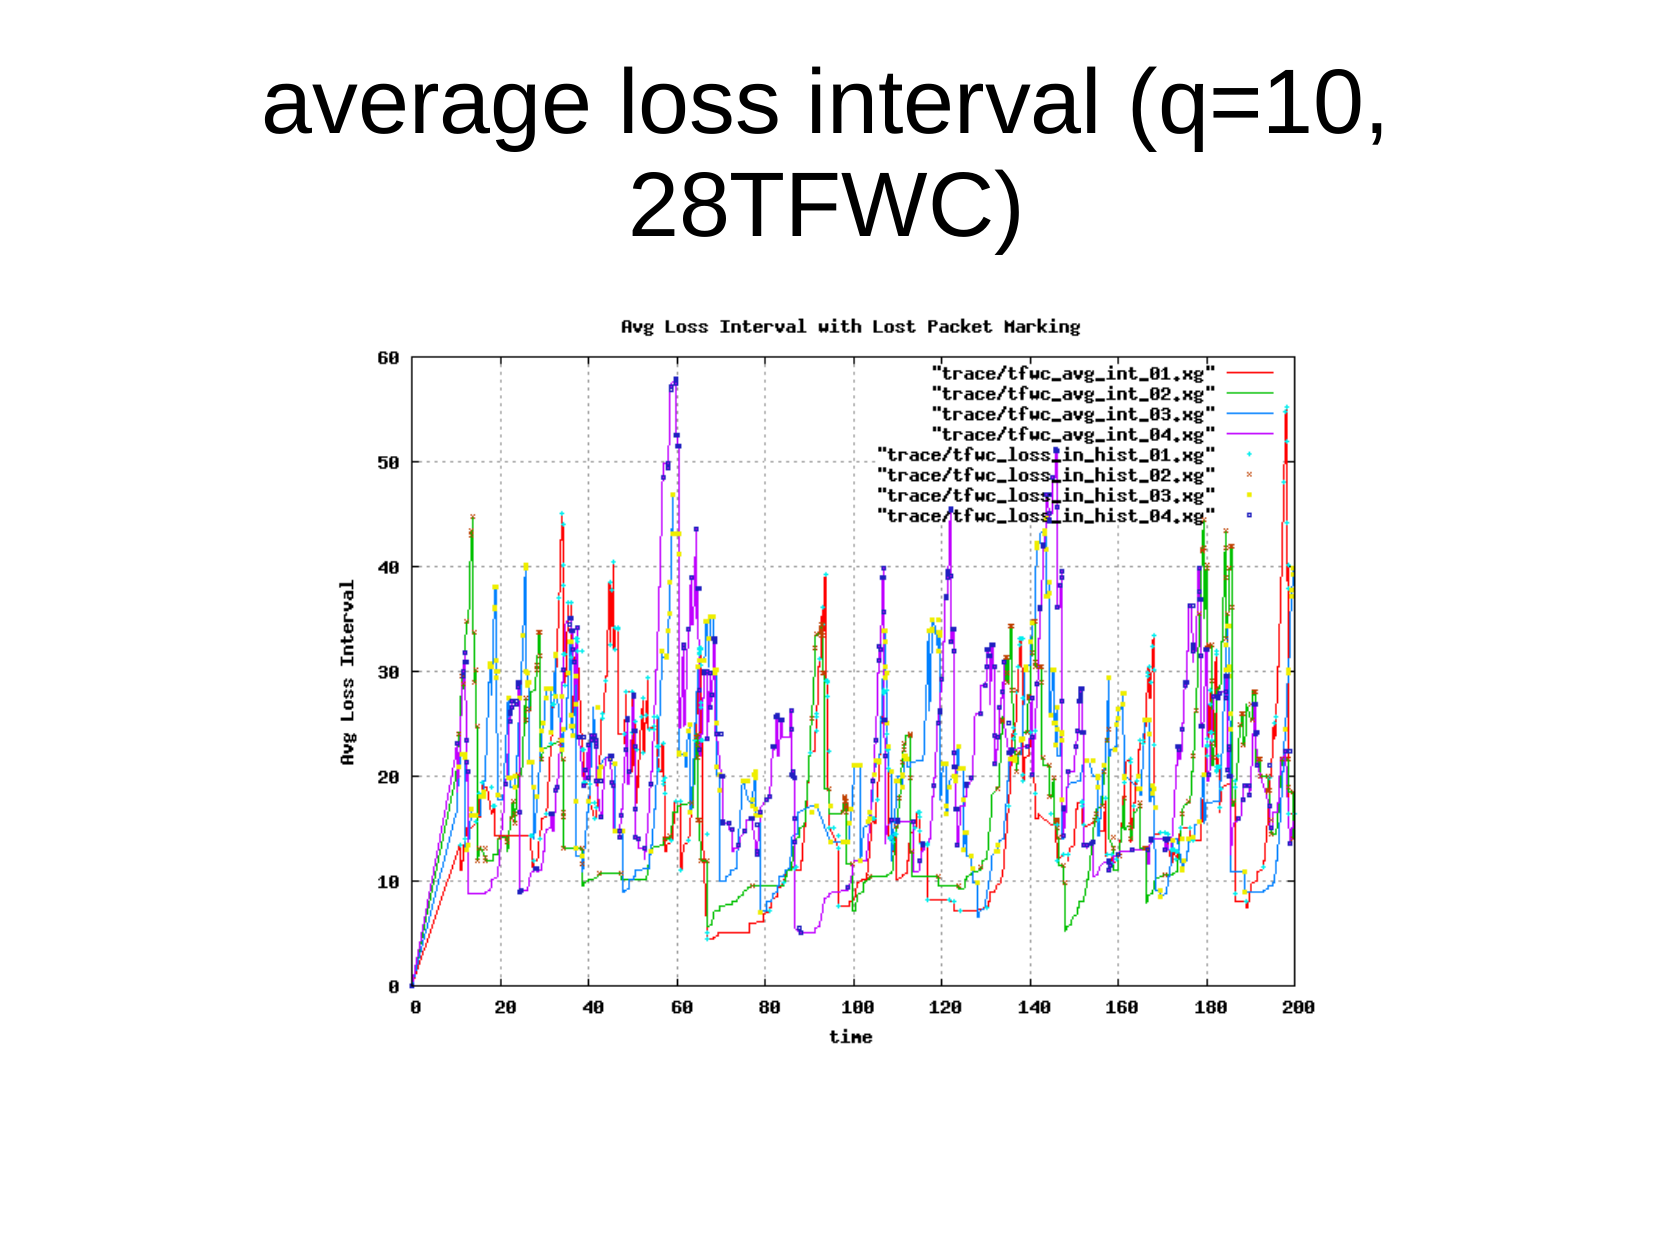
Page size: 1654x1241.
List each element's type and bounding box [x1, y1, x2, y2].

picture [327, 297, 1327, 1048]
